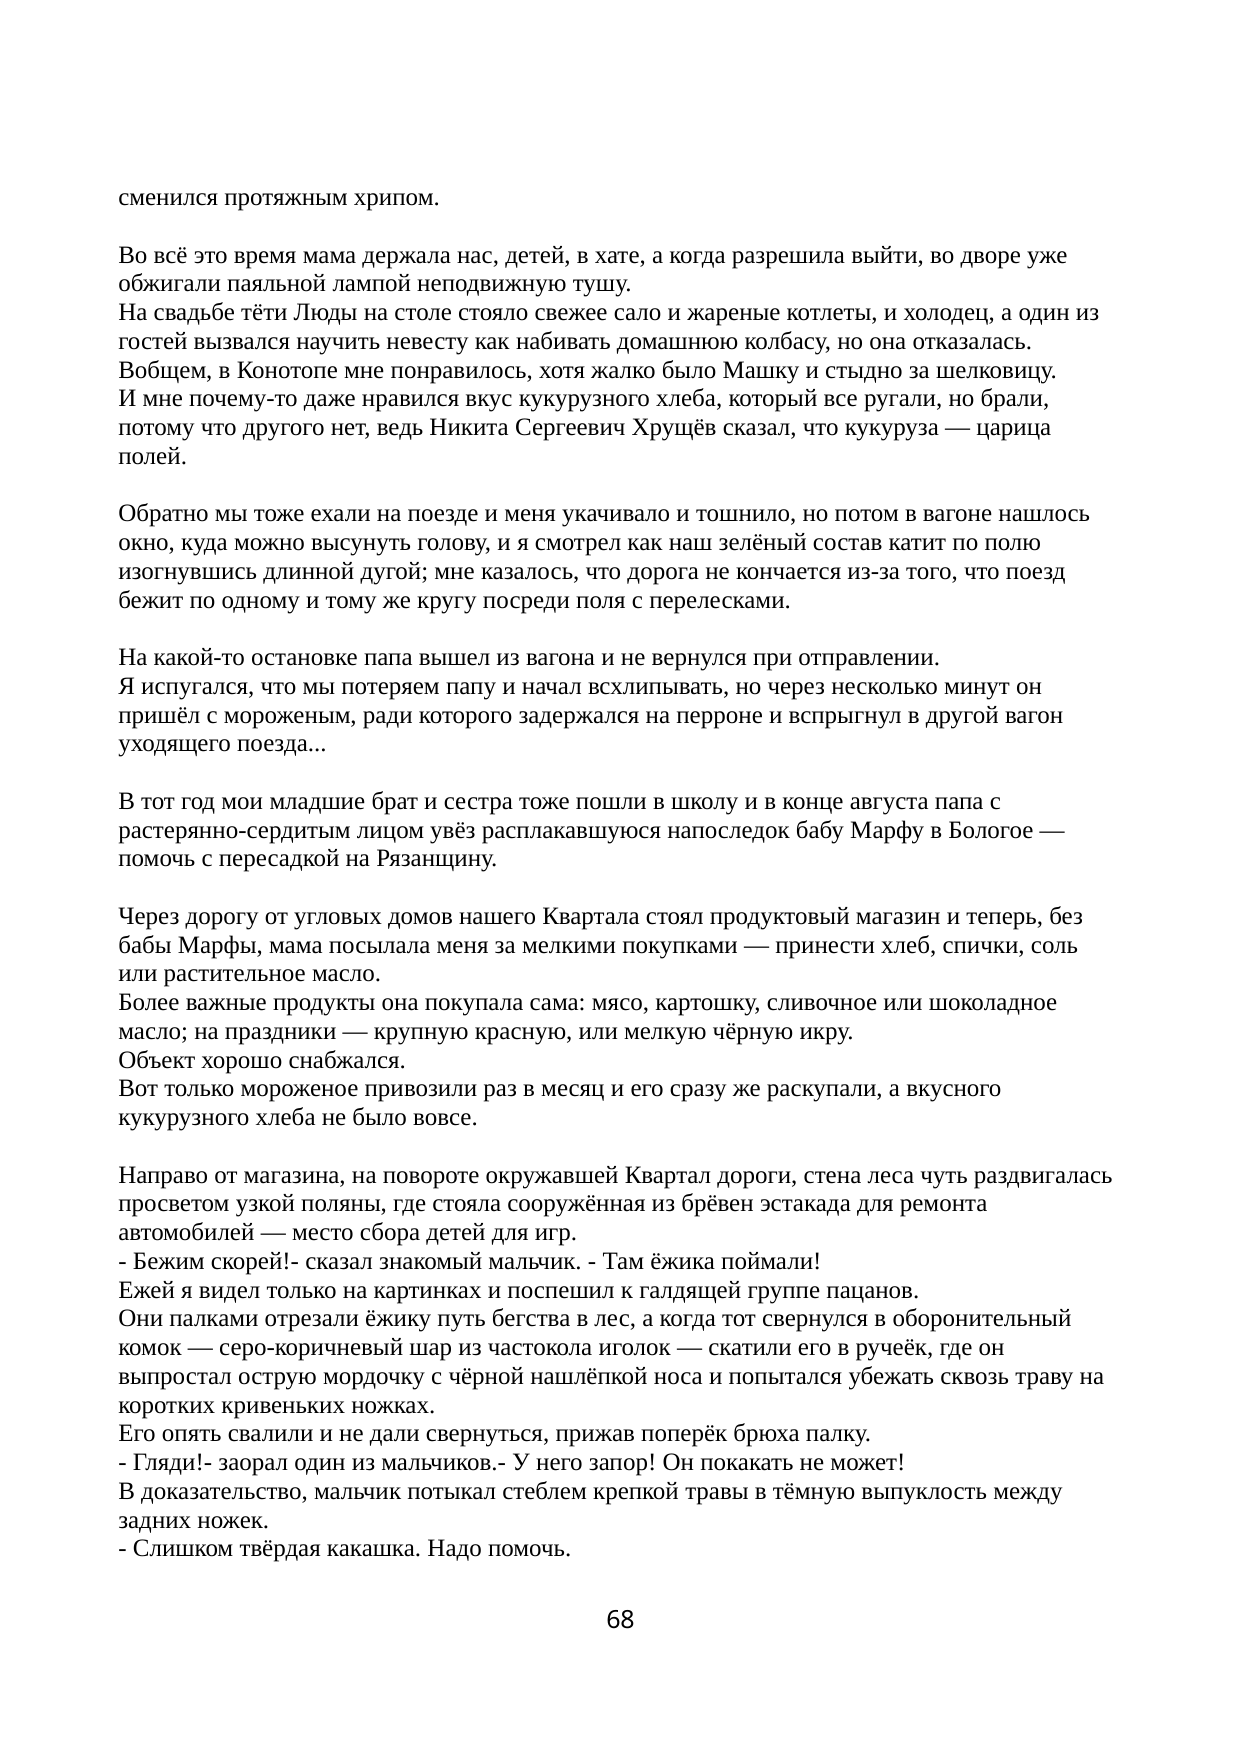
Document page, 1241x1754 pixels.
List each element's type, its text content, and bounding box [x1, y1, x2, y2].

text И мне почему-то даже нравился вкус кукурузного хлеба, который все ругали, но брали, потому что другого нет, ведь Никита Сергеевич Хрущёв сказал, что кукуруза — царица полей. [118, 383, 1122, 470]
text В тот год мои младшие брат и сестра тоже пошли в школу и в конце августа папа с растерянно-сердитым лицом увёз расплакавшуюся напоследок бабу Марфу в Бологое — помочь с пересадкой на Рязанщину. [118, 786, 1122, 872]
text Они палками отрезали ёжику путь бегства в лес, а когда тот свернулся в оборонительный комок — серо-коричневый шар из частокола иголок — скатили его в ручеёк, где он выпростал острую мордочку с чёрной нашлёпкой носа и попытался убежать сквозь траву на коротких кривеньких ножках. [118, 1303, 1122, 1418]
text Направо от магазина, на повороте окружавшей Квартал дороги, стена леса чуть раздвигалась просветом узкой поляны, где стояла сооружённая из брёвен эстакада для ремонта автомобилей — место сбора детей для игр. [118, 1160, 1122, 1246]
text - Гляди!- заорал один из мальчиков.- У него запор! Он покакать не может! [118, 1447, 1122, 1476]
text Через дорогу от угловых домов нашего Квартала стоял продуктовый магазин и теперь, без бабы Марфы, мама посылала меня за мелкими покупками — принести хлеб, спички, соль или растительное масло. [118, 901, 1122, 987]
text Вобщем, в Конотопе мне понравилось, хотя жалко было Машку и стыдно за шелковицу. [118, 355, 1122, 383]
text Объект хорошо снабжался. [118, 1045, 1122, 1073]
text Ежей я видел только на картинках и поспешил к галдящей группе пацанов. [118, 1275, 1122, 1303]
text Во всё это время мама держала нас, детей, в хате, а когда разрешила выйти, во дворе уже обжигали паяльной лампой неподвижную тушу. [118, 240, 1122, 297]
text - Бежим скорей!- сказал знакомый мальчик. - Там ёжика поймали! [118, 1246, 1122, 1275]
text В доказательство, мальчик потыкал стеблем крепкой травы в тёмную выпуклость между задних ножек. [118, 1476, 1122, 1533]
text Его опять свалили и не дали свернуться, прижав поперёк брюха палку. [118, 1418, 1122, 1447]
text Обратно мы тоже ехали на поезде и меня укачивало и тошнило, но потом в вагоне нашлось окно, куда можно высунуть голову, и я смотрел как наш зелёный состав катит по полю изогнувшись длинной дугой; мне казалось, что дорога не кончается из-за того, что поезд бежит по одному и тому же кругу посреди поля с перелесками. [118, 498, 1122, 613]
text - Слишком твёрдая какашка. Надо помочь. [118, 1533, 1122, 1562]
text На свадьбе тёти Люды на столе стояло свежее сало и жареные котлеты, и холодец, а один из гостей вызвался научить невесту как набивать домашнюю колбасу, но она отказалась. [118, 297, 1122, 355]
text сменился протяжным хрипом. [118, 182, 1122, 211]
text Вот только мороженое привозили раз в месяц и его сразу же раскупали, а вкусного кукурузного хлеба не было вовсе. [118, 1073, 1122, 1131]
text Я испугался, что мы потеряем папу и начал всхлипывать, но через несколько минут он пришёл с мороженым, ради которого задержался на перроне и вспрыгнул в другой вагон уходящего поезда... [118, 671, 1122, 757]
text На какой-то остановке папа вышел из вагона и не вернулся при отправлении. [118, 642, 1122, 671]
text Более важные продукты она покупала сама: мясо, картошку, сливочное или шоколадное масло; на праздники — крупную красную, или мелкую чёрную икру. [118, 987, 1122, 1045]
